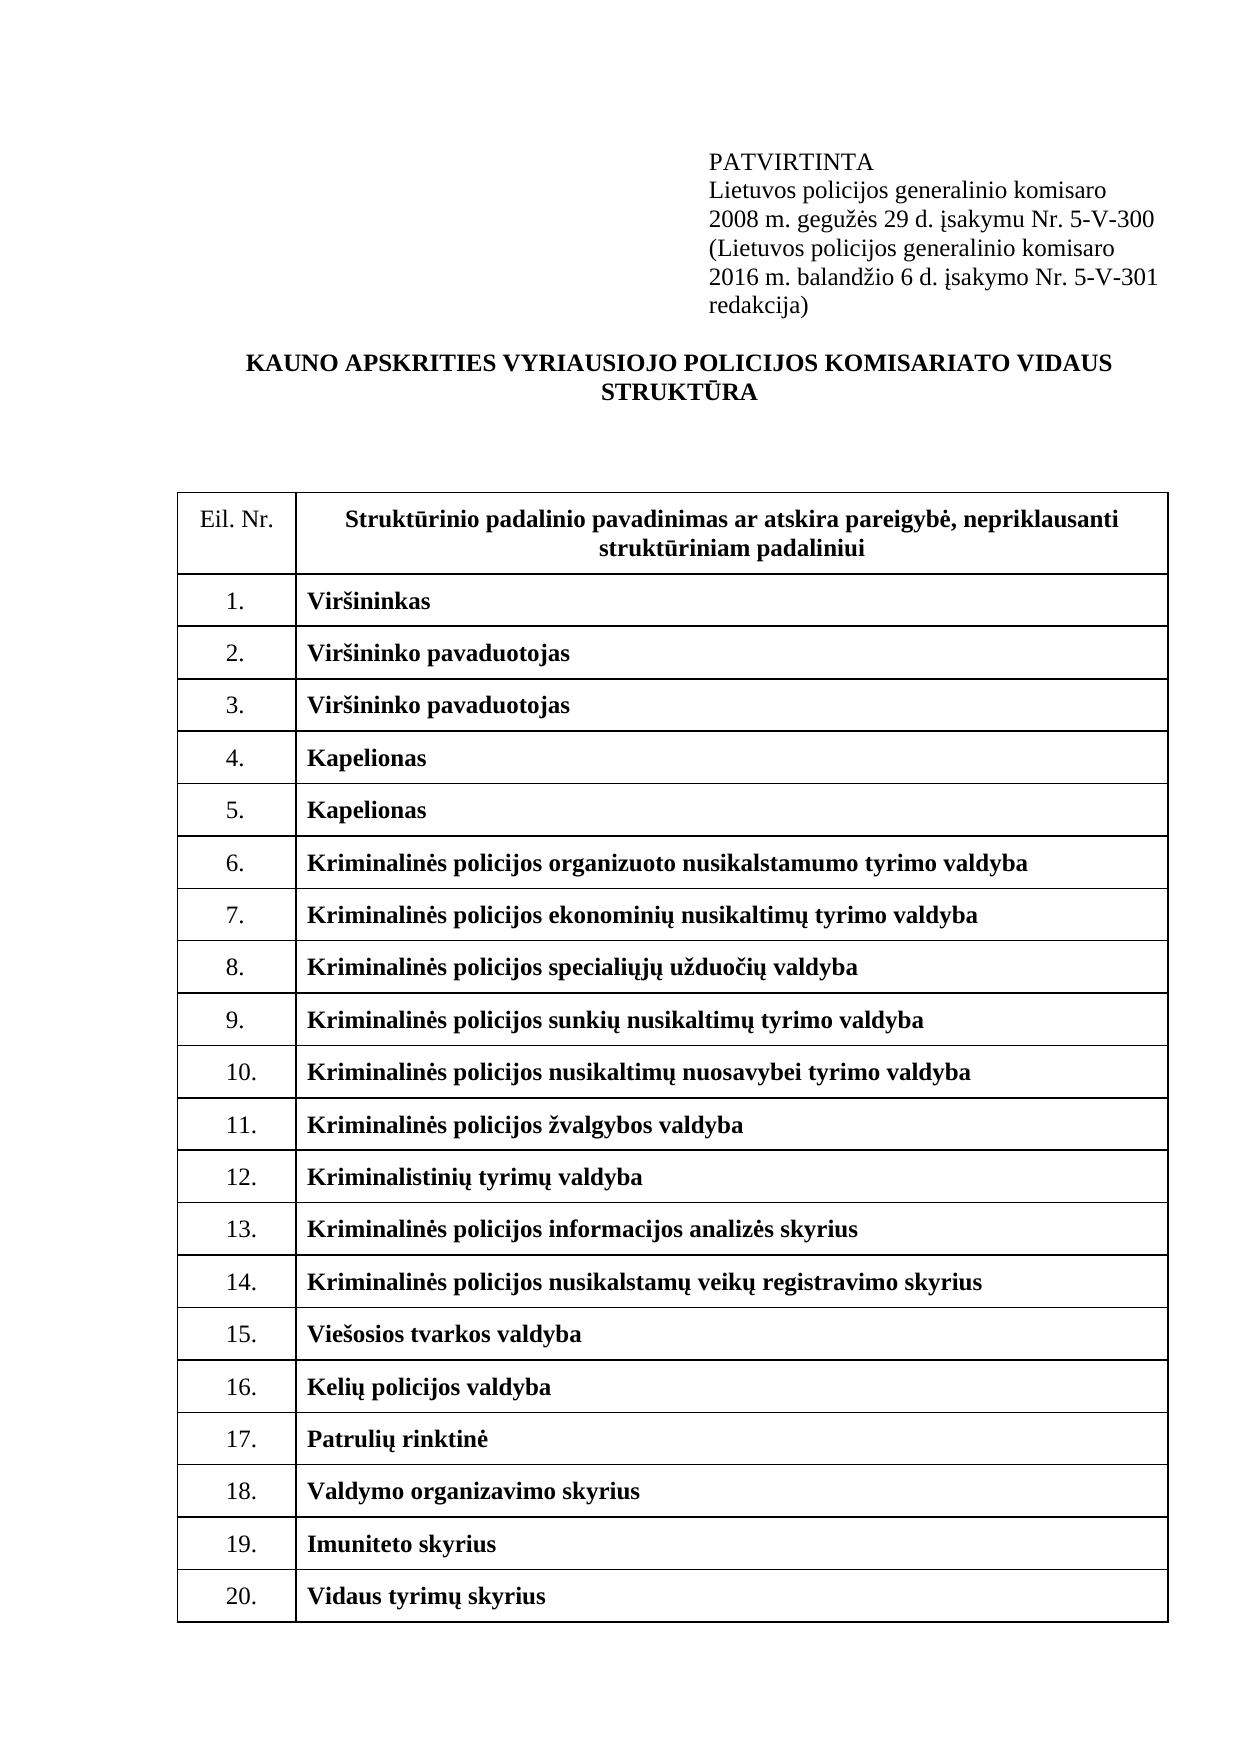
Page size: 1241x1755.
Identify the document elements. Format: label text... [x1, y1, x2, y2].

table_cell 8. [178, 941, 295, 992]
table_cell 14. [178, 1256, 295, 1307]
text 2008 m. gegužės 29 d. įsakymu Nr. 5-V-300 [709, 204, 1181, 233]
table_cell Vidaus tyrimų skyrius [297, 1570, 1167, 1621]
table_cell 10. [178, 1046, 295, 1097]
table_cell 6. [178, 837, 295, 887]
table_cell Kriminalinės policijos nusikaltimų nuosavybei tyrimo valdyba [297, 1046, 1167, 1097]
table_cell 15. [178, 1308, 295, 1359]
text redakcija) [709, 291, 1181, 319]
table_cell Kapelionas [297, 732, 1167, 783]
table_cell 7. [178, 889, 295, 940]
table_cell 4. [178, 732, 295, 783]
table_cell Kriminalinės policijos organizuoto nusikalstamumo tyrimo valdyba [297, 837, 1167, 887]
table_cell 1. [178, 575, 295, 625]
table_cell Viešosios tvarkos valdyba [297, 1308, 1167, 1359]
table_cell Kriminalinės policijos nusikalstamų veikų registravimo skyrius [297, 1256, 1167, 1307]
table_cell Kriminalinės policijos ekonominių nusikaltimų tyrimo valdyba [297, 889, 1167, 940]
table_cell Kelių policijos valdyba [297, 1361, 1167, 1411]
table_header Struktūrinio padalinio pavadinimas ar atskira pareigybė, nepriklausanti struktūriniam padaliniui [297, 493, 1167, 573]
table_cell Kriminalinės policijos specialiųjų užduočių valdyba [297, 941, 1167, 992]
table_cell 13. [178, 1203, 295, 1254]
table_cell Viršininkas [297, 575, 1167, 625]
text PATVIRTINTA [709, 147, 1181, 176]
text (Lietuvos policijos generalinio komisaro [709, 233, 1181, 262]
table_cell 11. [178, 1099, 295, 1149]
table_cell 18. [178, 1465, 295, 1516]
text Lietuvos policijos generalinio komisaro [709, 176, 1181, 204]
text KAUNO APSKRITIES VYRIAUSIOJO POLICIJOS KOMISARIATO VIDAUS STRUKTŪRA [177, 348, 1181, 406]
table_cell 16. [178, 1361, 295, 1411]
table_cell 17. [178, 1413, 295, 1464]
table_cell 9. [178, 994, 295, 1044]
table_cell 2. [178, 627, 295, 678]
table_cell Imuniteto skyrius [297, 1518, 1167, 1568]
table_cell Valdymo organizavimo skyrius [297, 1465, 1167, 1516]
table_cell Kriminalinės policijos žvalgybos valdyba [297, 1099, 1167, 1149]
table_cell 12. [178, 1151, 295, 1202]
table_cell Kriminalinės policijos informacijos analizės skyrius [297, 1203, 1167, 1254]
table_cell Patrulių rinktinė [297, 1413, 1167, 1464]
table_cell Kriminalinės policijos sunkių nusikaltimų tyrimo valdyba [297, 994, 1167, 1044]
table_cell 3. [178, 680, 295, 730]
table_cell 5. [178, 784, 295, 835]
table_header Eil. Nr. [178, 493, 295, 573]
text 2016 m. balandžio 6 d. įsakymo Nr. 5-V-301 [709, 262, 1181, 291]
table_cell Kapelionas [297, 784, 1167, 835]
table_cell Kriminalistinių tyrimų valdyba [297, 1151, 1167, 1202]
table_cell Viršininko pavaduotojas [297, 627, 1167, 678]
table_cell 19. [178, 1518, 295, 1568]
table_cell 20. [178, 1570, 295, 1621]
table_cell Viršininko pavaduotojas [297, 680, 1167, 730]
